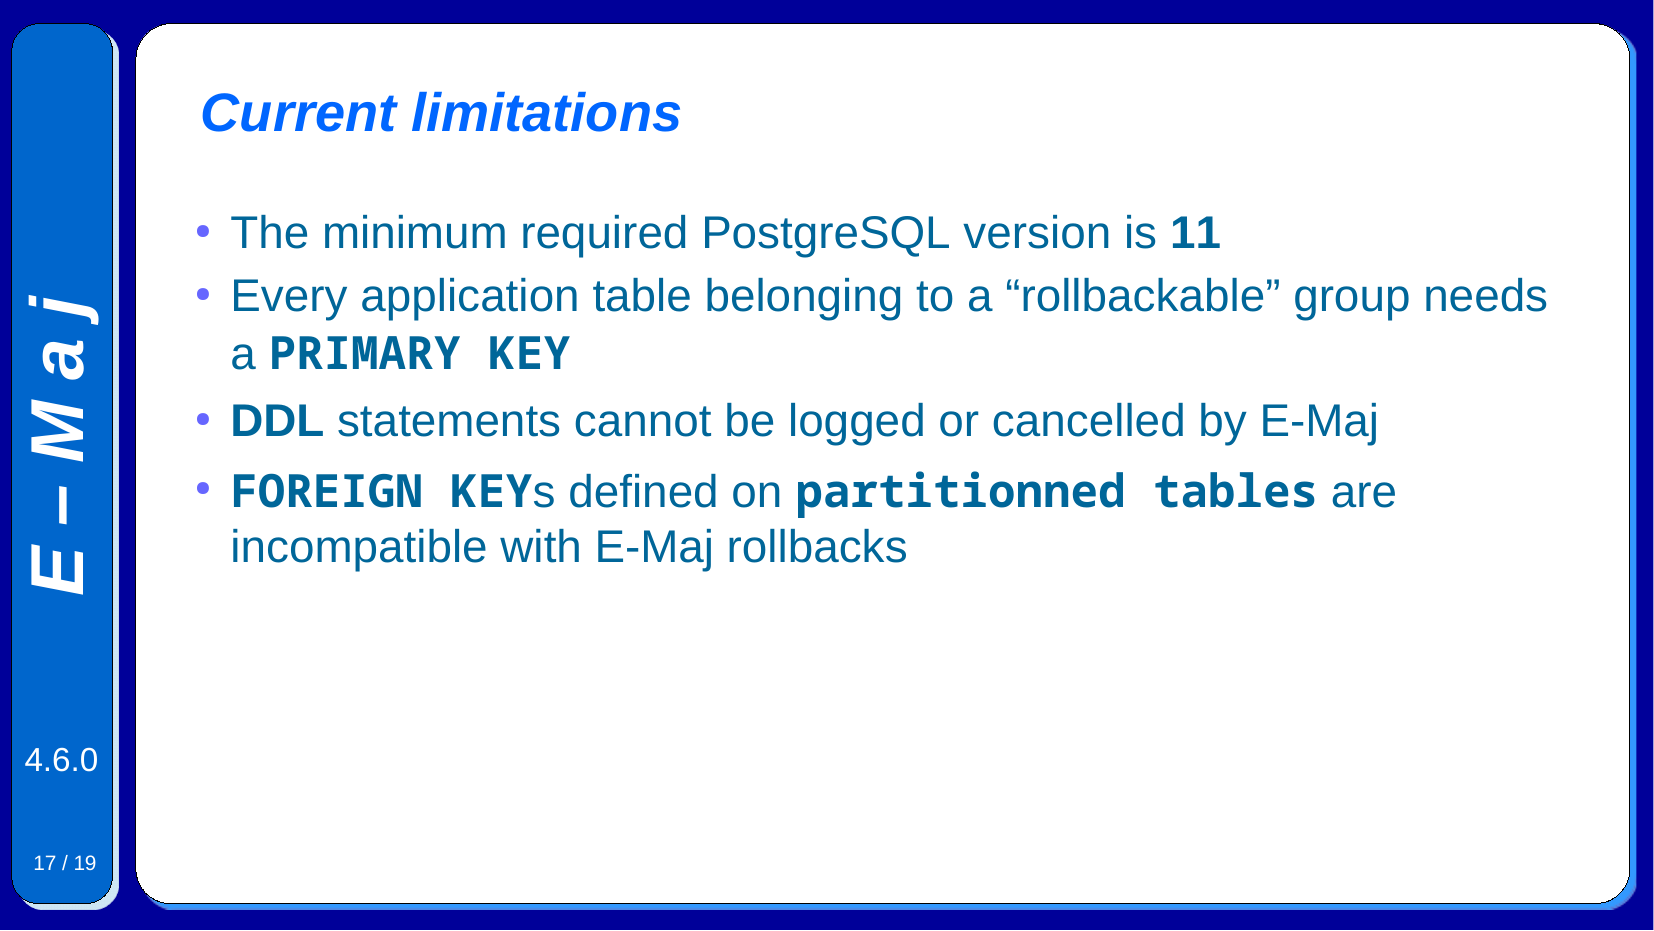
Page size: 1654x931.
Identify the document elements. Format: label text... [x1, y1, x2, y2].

list The minimum required PostgreSQL version is 11 Every application table belonging to a “rollbackable” group needs a PRIMARY KEY DDL statements cannot be logged or cancelled by E-Maj FOREIGN KEYs defined on partitionned tables are incompatible with E-Maj rollbacks [177, 206, 1587, 827]
title Current limitations [200, 34, 1575, 191]
